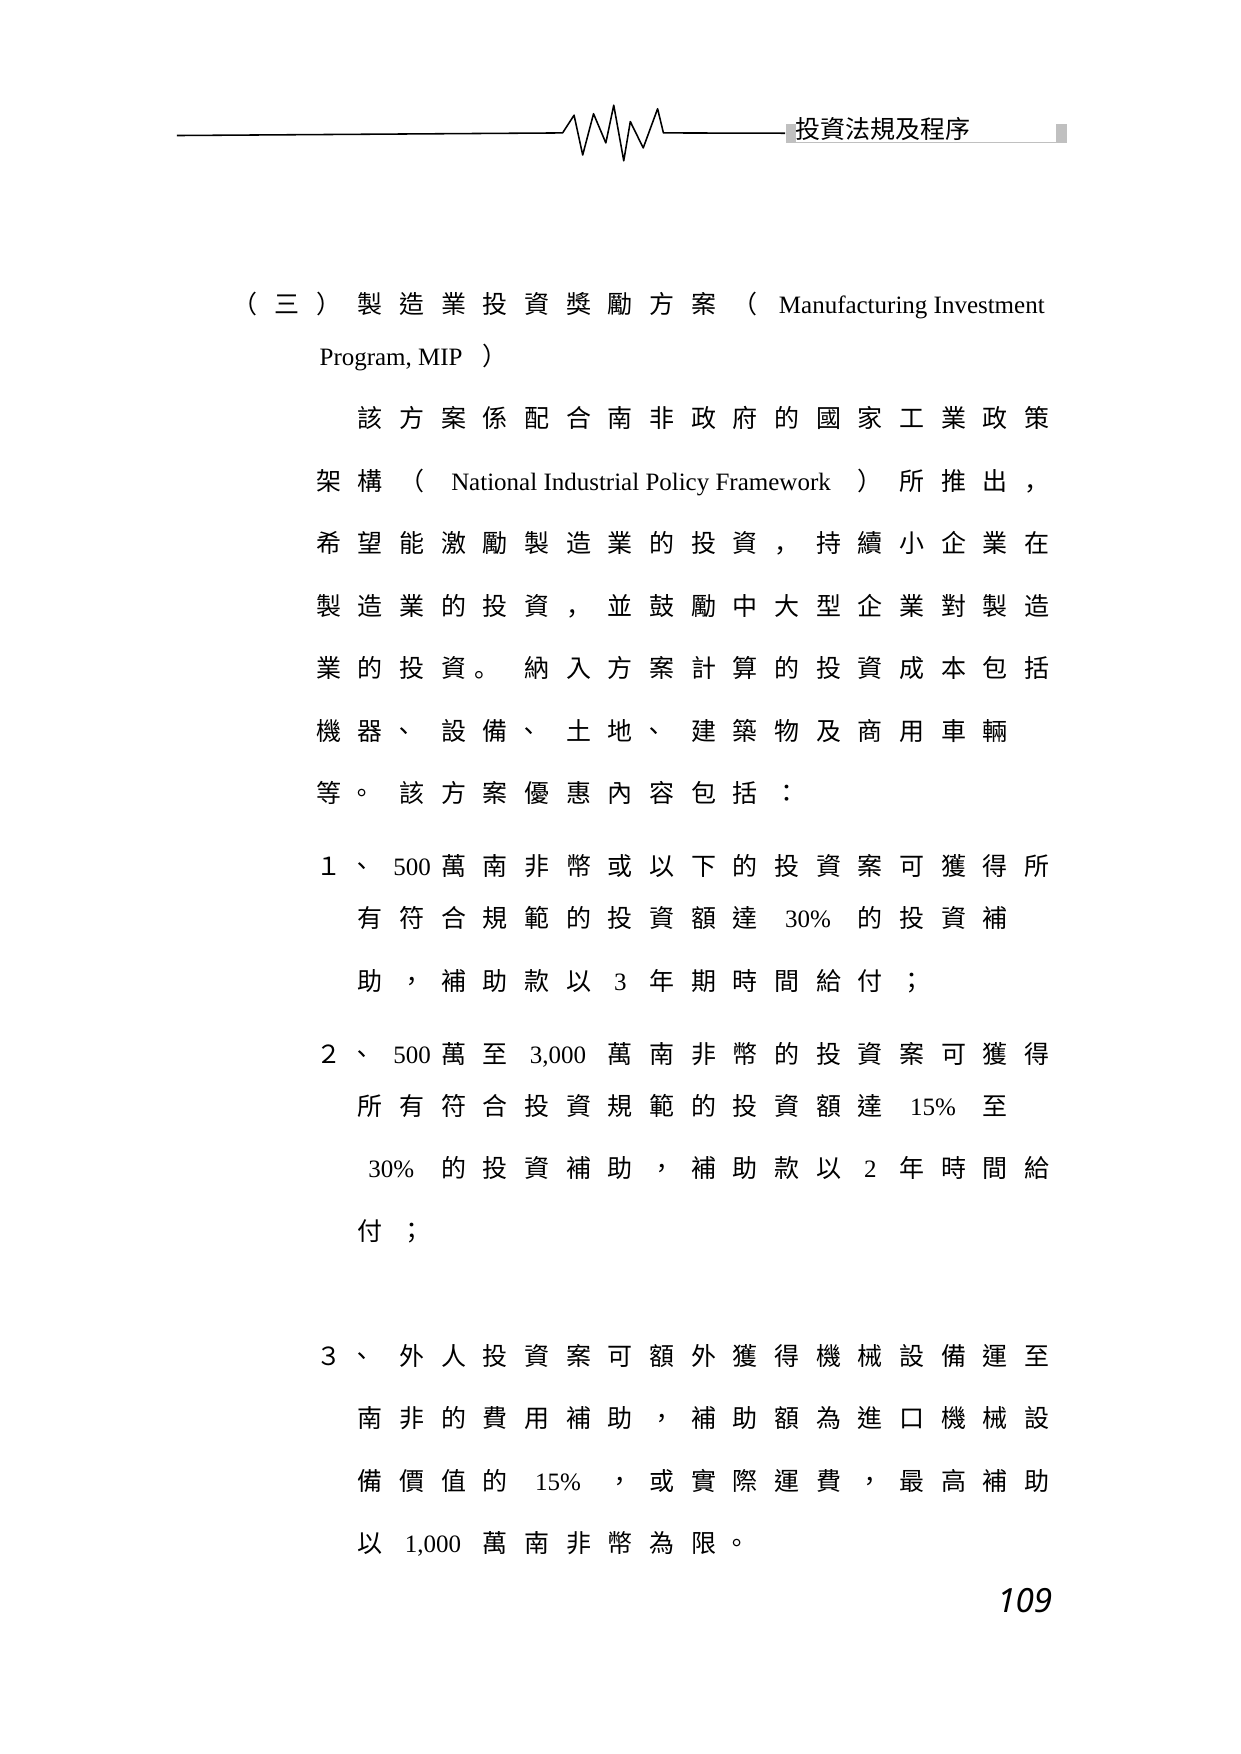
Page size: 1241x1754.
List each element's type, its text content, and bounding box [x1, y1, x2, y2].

text １、500萬南非幣或以下的投資案可獲得所有符合規範的投資額達30%的投資補助，補助款以3年期時間給付； [281, 813, 1058, 1000]
text 該方案係配合南非政府的國家工業政策架構（National Industrial Policy Framework）所推出，希望能激勵製造業的投資，持續小企業在製造業的投資，並鼓勵中大型企業對製造業的投資。納入方案計算的投資成本包括機器、設備、土地、建築物及商用車輛等。該方案優惠內容包括： [281, 375, 1058, 813]
text ３、外人投資案可額外獲得機械設備運至南非的費用補助，補助額為進口機械設備價值的15%，或實際運費，最高補助以1,000萬南非幣為限。 [281, 1313, 1058, 1563]
text （三）製造業投資獎勵方案（Manufacturing Investment Program, MIP） [207, 250, 1058, 375]
text ２、500萬至3,000萬南非幣的投資案可獲得所有符合投資規範的投資額達15%至30%的投資補助，補助款以2年時間給付； [281, 1000, 1058, 1250]
